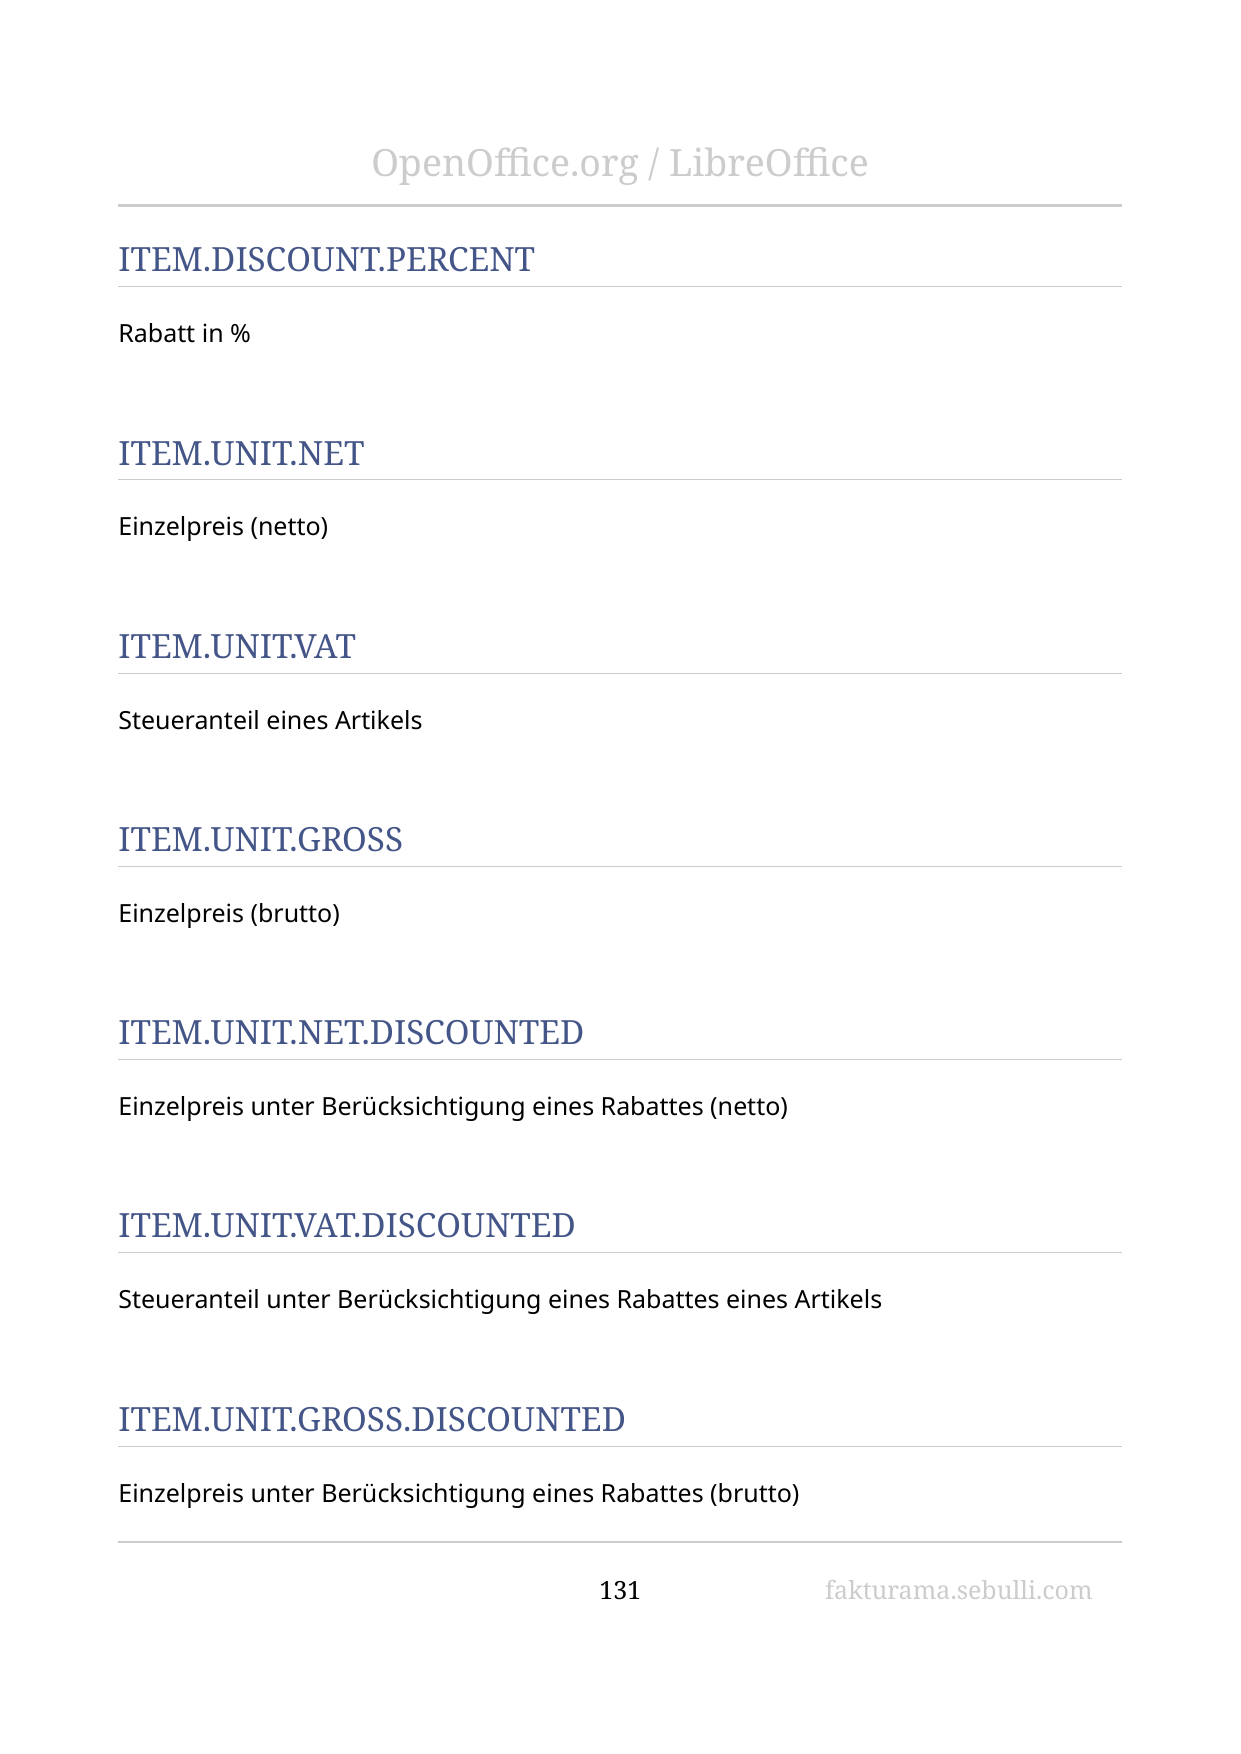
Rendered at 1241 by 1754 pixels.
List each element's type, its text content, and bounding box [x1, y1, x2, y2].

text Einzelpreis unter Berücksichtigung eines Rabattes (netto) [118, 1089, 1122, 1123]
subtitle ITEM.UNIT.NET [118, 429, 1122, 479]
text Einzelpreis unter Berücksichtigung eines Rabattes (brutto) [118, 1475, 1122, 1509]
text Steueranteil eines Artikels [118, 702, 1122, 736]
subtitle ITEM.DISCOUNT.PERCENT [118, 236, 1122, 286]
subtitle ITEM.UNIT.GROSS [118, 816, 1122, 866]
subtitle ITEM.UNIT.NET.DISCOUNTED [118, 1009, 1122, 1059]
text Rabatt in % [118, 316, 1122, 350]
text Einzelpreis (netto) [118, 509, 1122, 543]
subtitle ITEM.UNIT.VAT [118, 623, 1122, 673]
subtitle ITEM.UNIT.GROSS.DISCOUNTED [118, 1396, 1122, 1446]
text Einzelpreis (brutto) [118, 896, 1122, 929]
subtitle ITEM.UNIT.VAT.DISCOUNTED [118, 1202, 1122, 1252]
text Steueranteil unter Berücksichtigung eines Rabattes eines Artikels [118, 1282, 1122, 1316]
